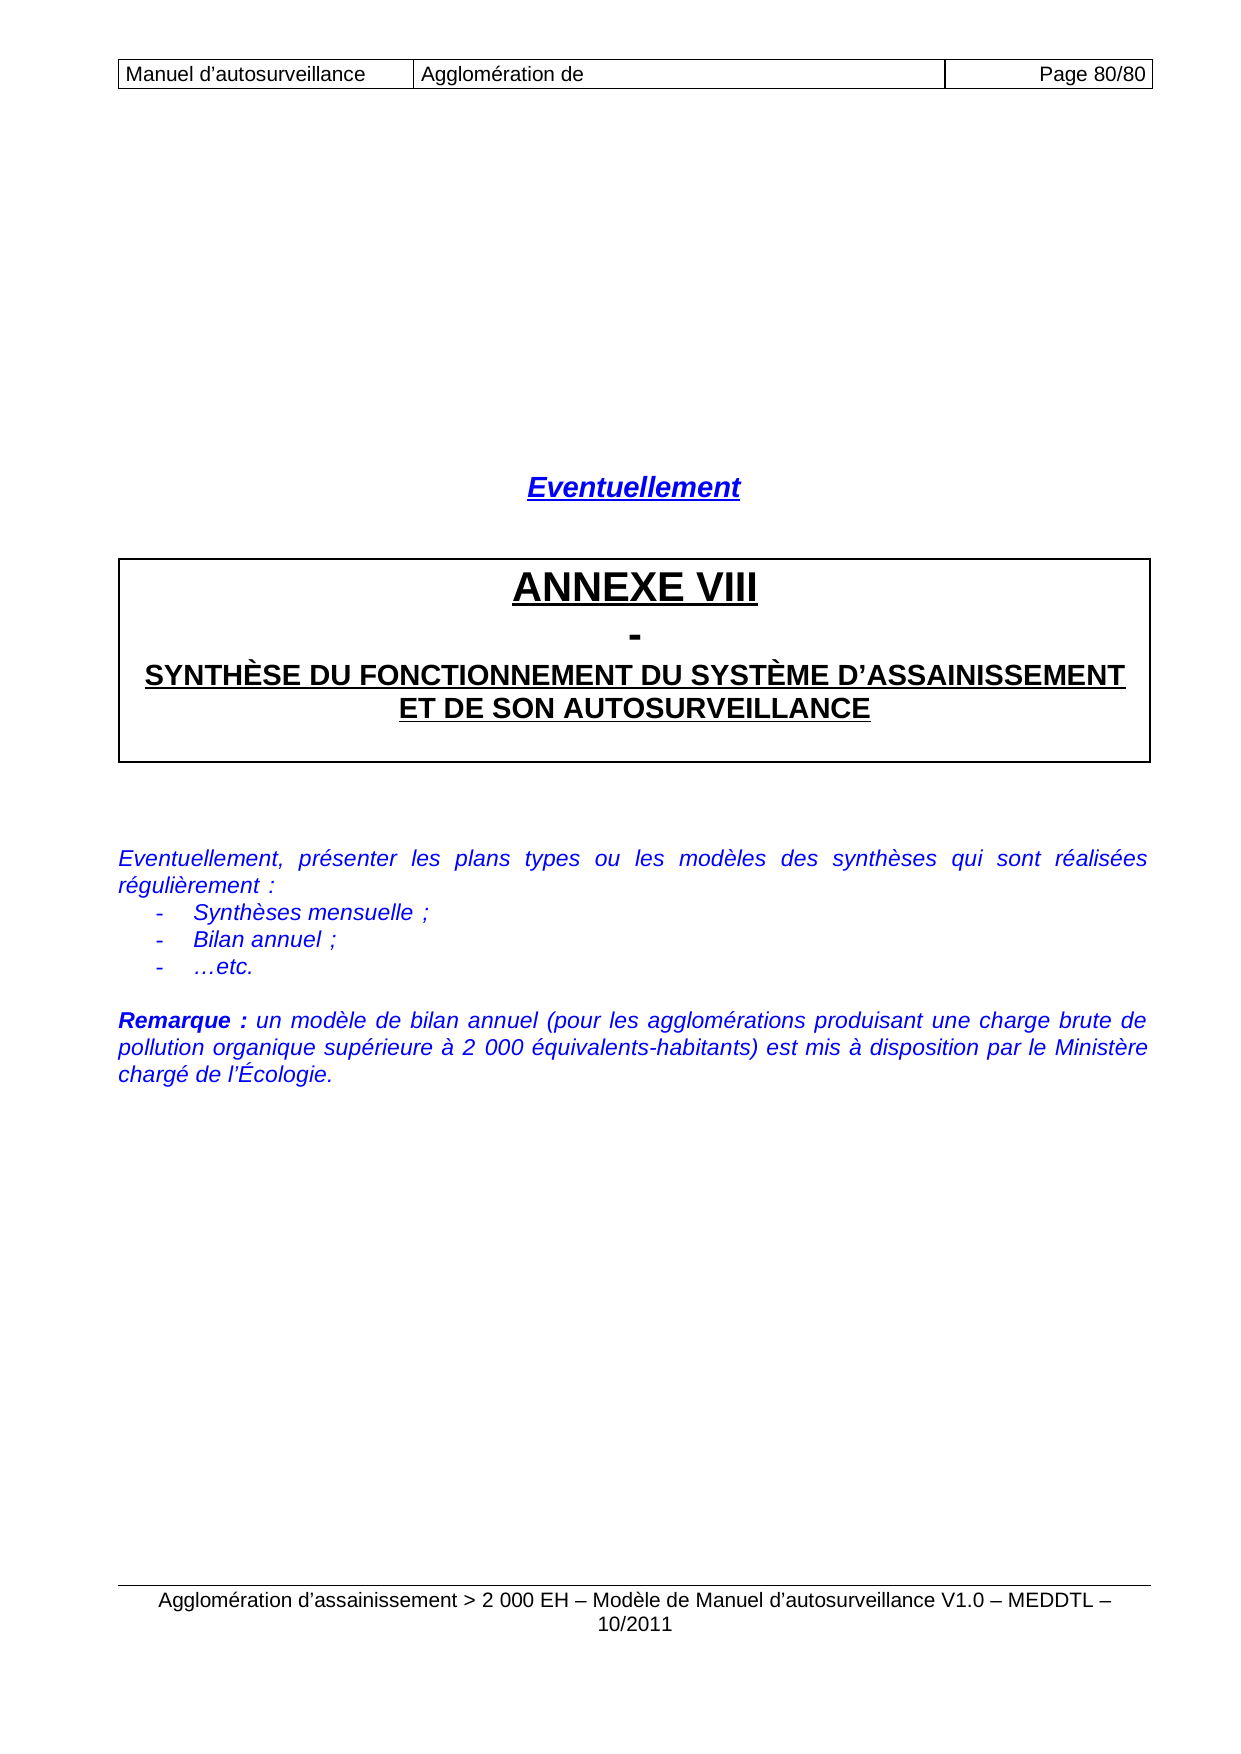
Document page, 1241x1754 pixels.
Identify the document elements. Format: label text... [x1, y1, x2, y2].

list Bilan annuel ; [156, 925, 1151, 952]
list Synthèses mensuelle ; [156, 898, 1151, 925]
text Eventuellement, présenter les plans types ou les modèles des synthèses qui sont réalisées régulièrement : [118, 844, 1151, 898]
list …etc. [156, 952, 1151, 979]
text Eventuellement [118, 470, 1151, 504]
text ANNEXE VIII - Synthèse du fonctionnement du système d’assainissement et de son autosurveillance [120, 560, 1149, 725]
text Remarque : un modèle de bilan annuel (pour les agglomérations produisant une charge brute de pollution organique supérieure à 2 000 équivalents-habitants) est mis à disposition par le Ministère chargé de l’Écologie. [118, 1006, 1151, 1088]
